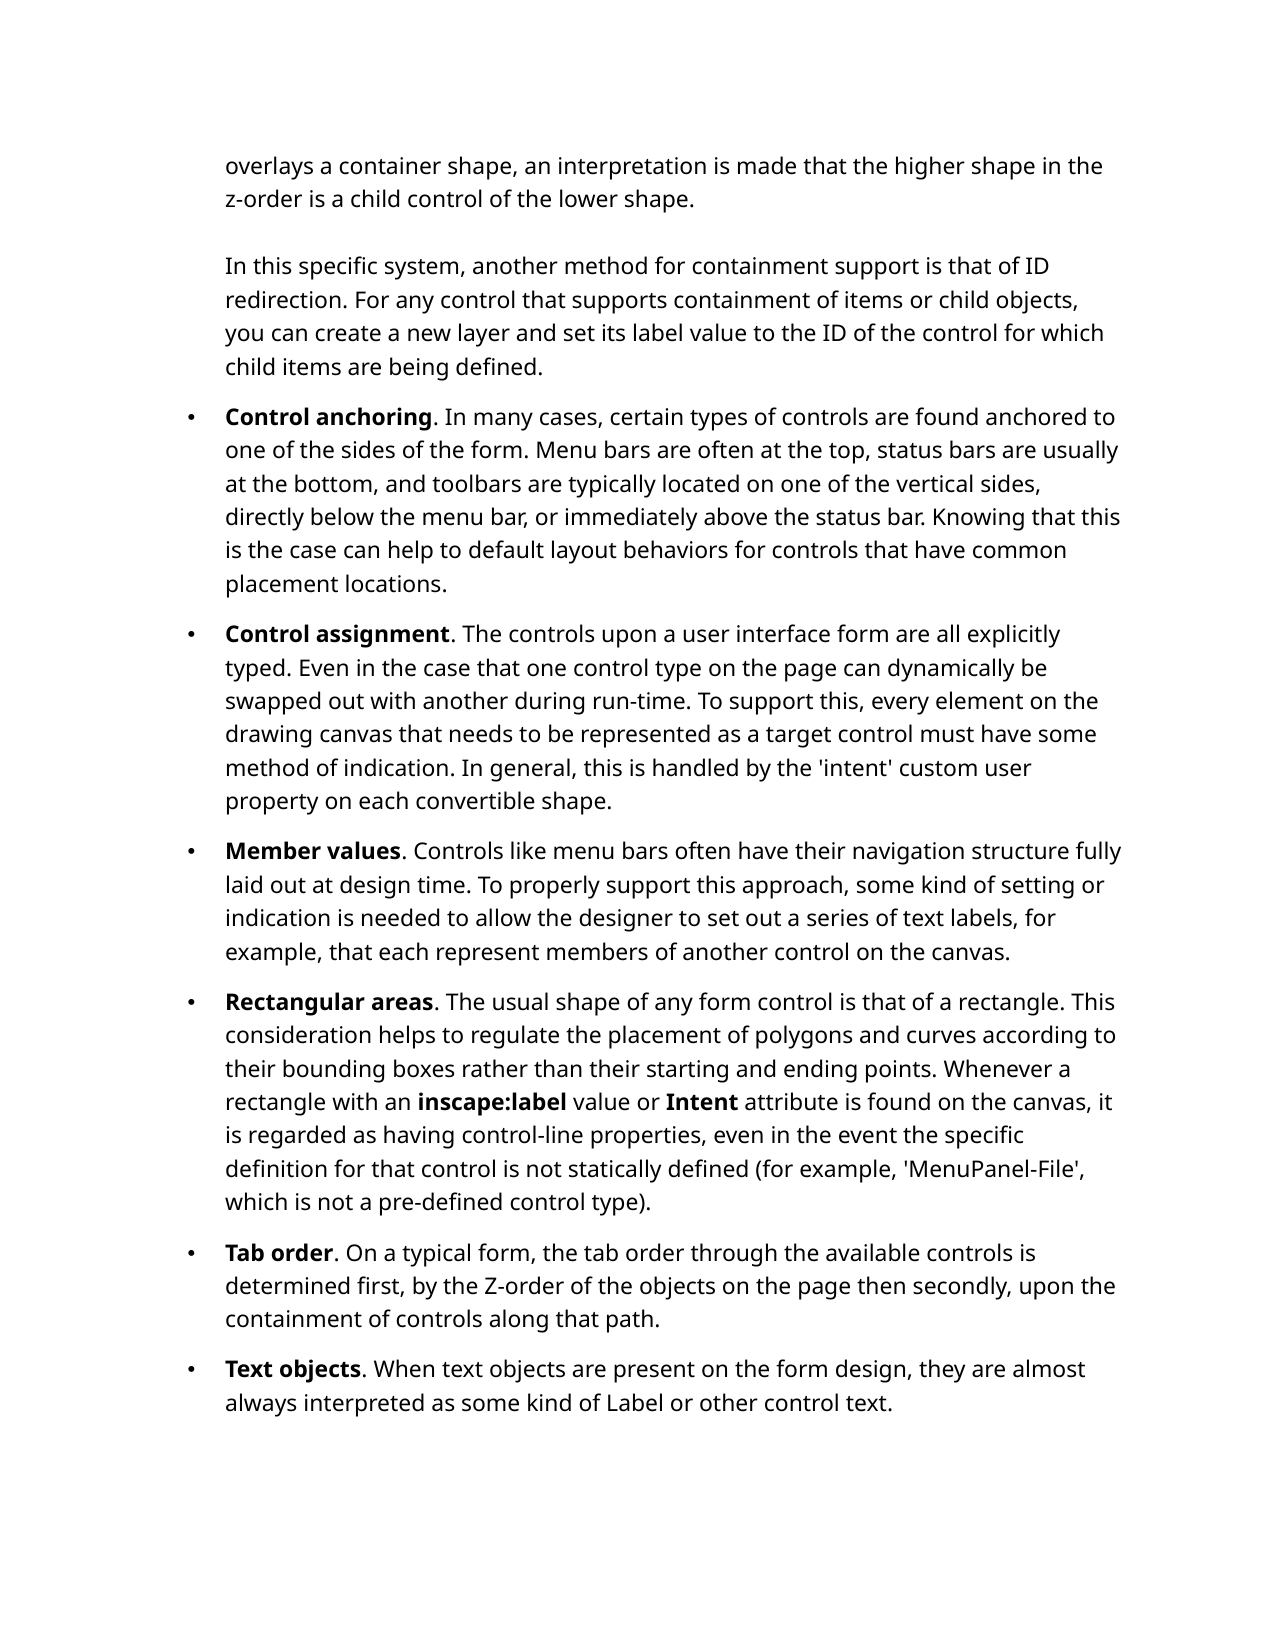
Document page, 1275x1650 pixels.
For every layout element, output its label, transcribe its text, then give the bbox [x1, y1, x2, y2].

list Control assignment. The controls upon a user interface form are all explicitly typed. Even in the case that one control type on the page can dynamically be swapped out with another during run-time. To support this, every element on the drawing canvas that needs to be represented as a target control must have some method of indication. In general, this is handled by the 'intent' custom user property on each convertible shape. [187, 618, 1125, 816]
list Tab order. On a typical form, the tab order through the available controls is determined first, by the Z-order of the objects on the page then secondly, upon the containment of controls along that path. [187, 1236, 1125, 1334]
list Member values. Controls like menu bars often have their navigation structure fully laid out at design time. To properly support this approach, some kind of setting or indication is needed to allow the designer to set out a series of text labels, for example, that each represent members of another control on the canvas. [187, 835, 1125, 967]
list Text objects. When text objects are present on the form design, they are almost always interpreted as some kind of Label or other control text. [187, 1353, 1125, 1418]
list overlays a container shape, an interpretation is made that the higher shape in the z-order is a child control of the lower shape. In this specific system, another method for containment support is that of ID redirection. For any control that supports containment of items or child objects, you can create a new layer and set its label value to the ID of the control for which child items are being defined. [187, 150, 1125, 382]
list Rectangular areas. The usual shape of any form control is that of a rectangle. This consideration helps to regulate the placement of polygons and curves according to their bounding boxes rather than their starting and ending points. Whenever a rectangle with an inscape:label value or Intent attribute is found on the canvas, it is regarded as having control-line properties, even in the event the specific definition for that control is not statically defined (for example, 'MenuPanel-File', which is not a pre-defined control type). [187, 986, 1125, 1218]
list Control anchoring. In many cases, certain types of controls are found anchored to one of the sides of the form. Menu bars are often at the top, status bars are usually at the bottom, and toolbars are typically located on one of the vertical sides, directly below the menu bar, or immediately above the status bar. Knowing that this is the case can help to default layout behaviors for controls that have common placement locations. [187, 401, 1125, 599]
